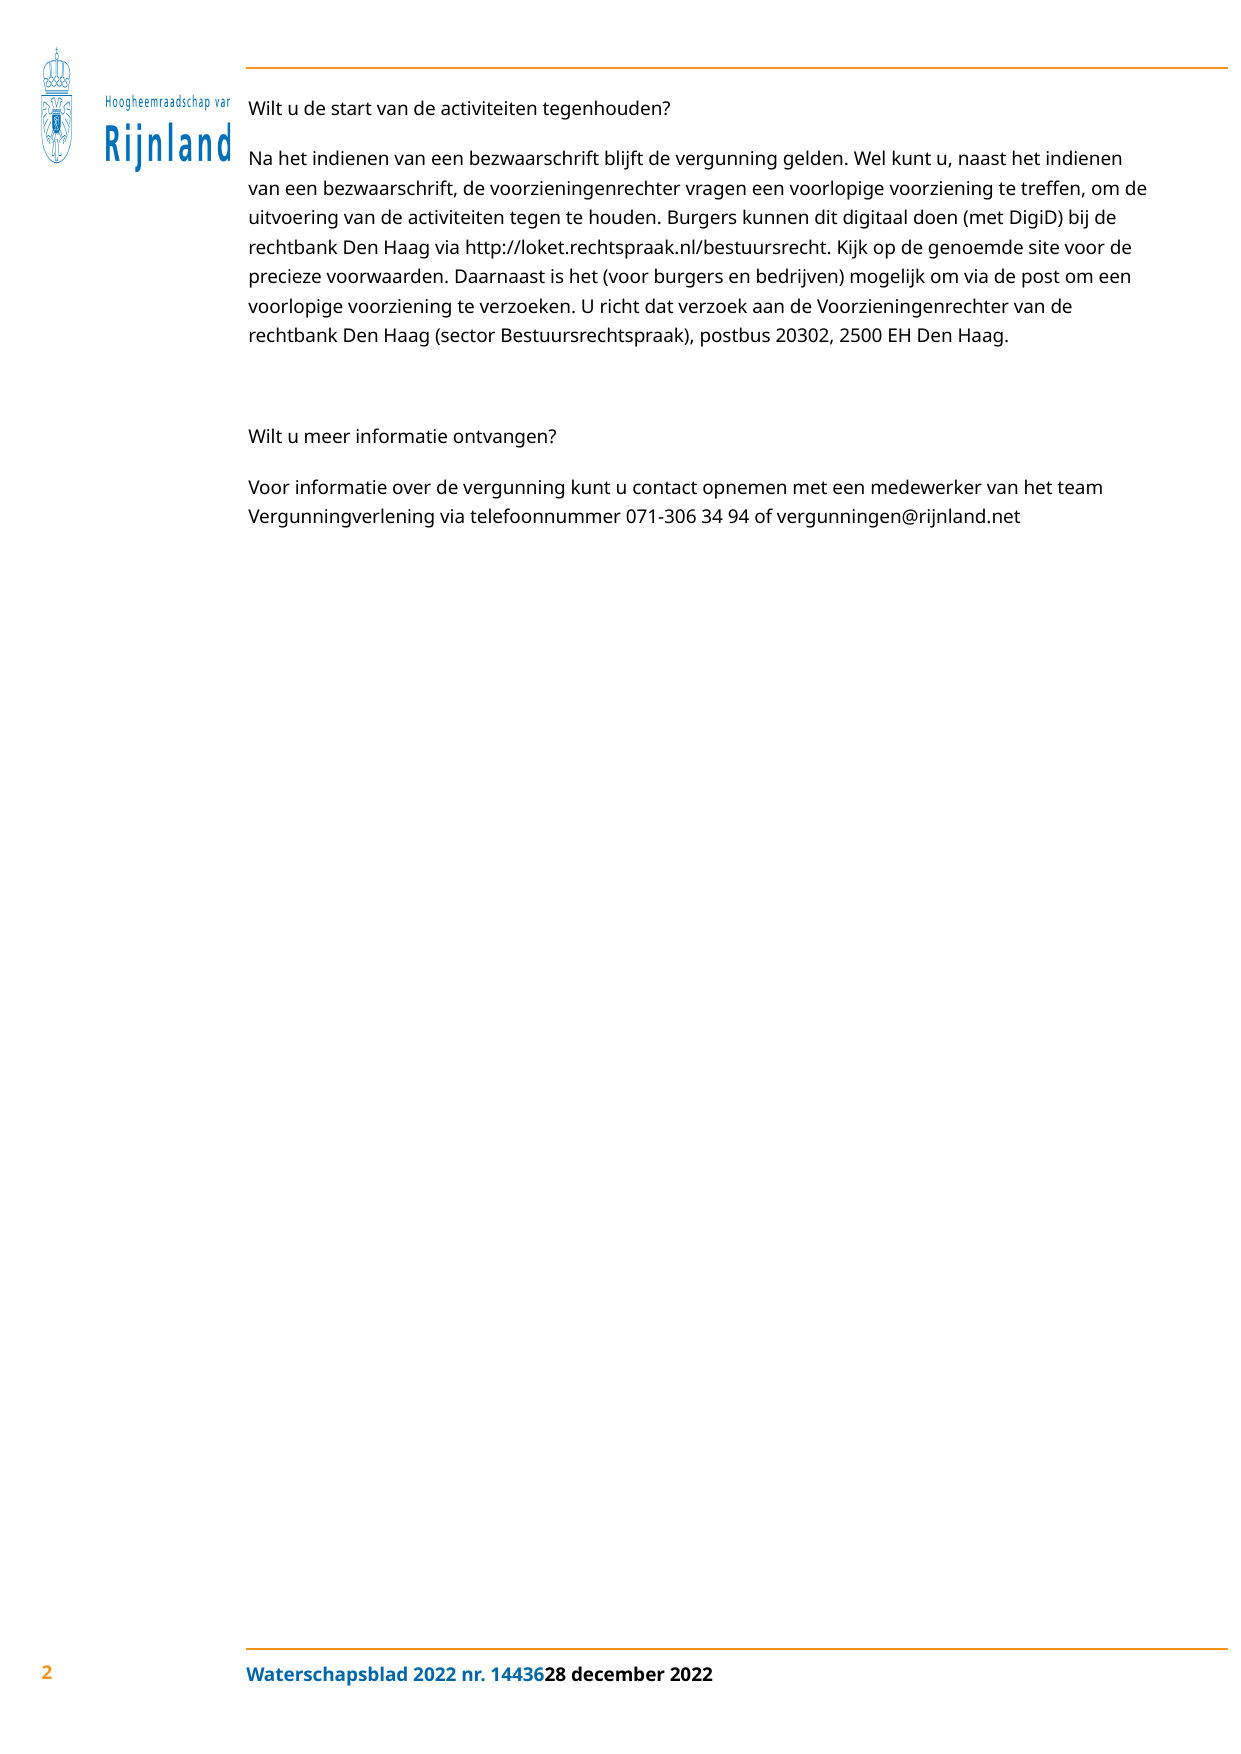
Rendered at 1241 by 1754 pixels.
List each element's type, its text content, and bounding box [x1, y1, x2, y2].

picture [41, 47, 231, 172]
text Wilt u de start van de activiteiten tegenhouden? [248, 95, 1152, 121]
text Wilt u meer informatie ontvangen? [248, 423, 1152, 449]
text Na het indienen van een bezwaarschrift blijft de vergunning gelden. Wel kunt u, naast het indienen van een bezwaarschrift, de voorzieningenrechter vragen een voorlopige voorziening te treffen, om de uitvoering van de activiteiten tegen te houden. Burgers kunnen dit digitaal doen (met DigiD) bij de rechtbank Den Haag via http://loket.rechtspraak.nl/bestuursrecht. Kijk op de genoemde site voor de precieze voorwaarden. Daarnaast is het (voor burgers en bedrijven) mogelijk om via de post om een voorlopige voorziening te verzoeken. U richt dat verzoek aan de Voorzieningenrechter van de rechtbank Den Haag (sector Bestuursrechtspraak), postbus 20302, 2500 EH Den Haag. [248, 145, 1152, 348]
text Voor informatie over de vergunning kunt u contact opnemen met een medewerker van het team Vergunningverlening via telefoonnummer 071-306 34 94 of vergunningen@rijnland.net [248, 474, 1152, 529]
